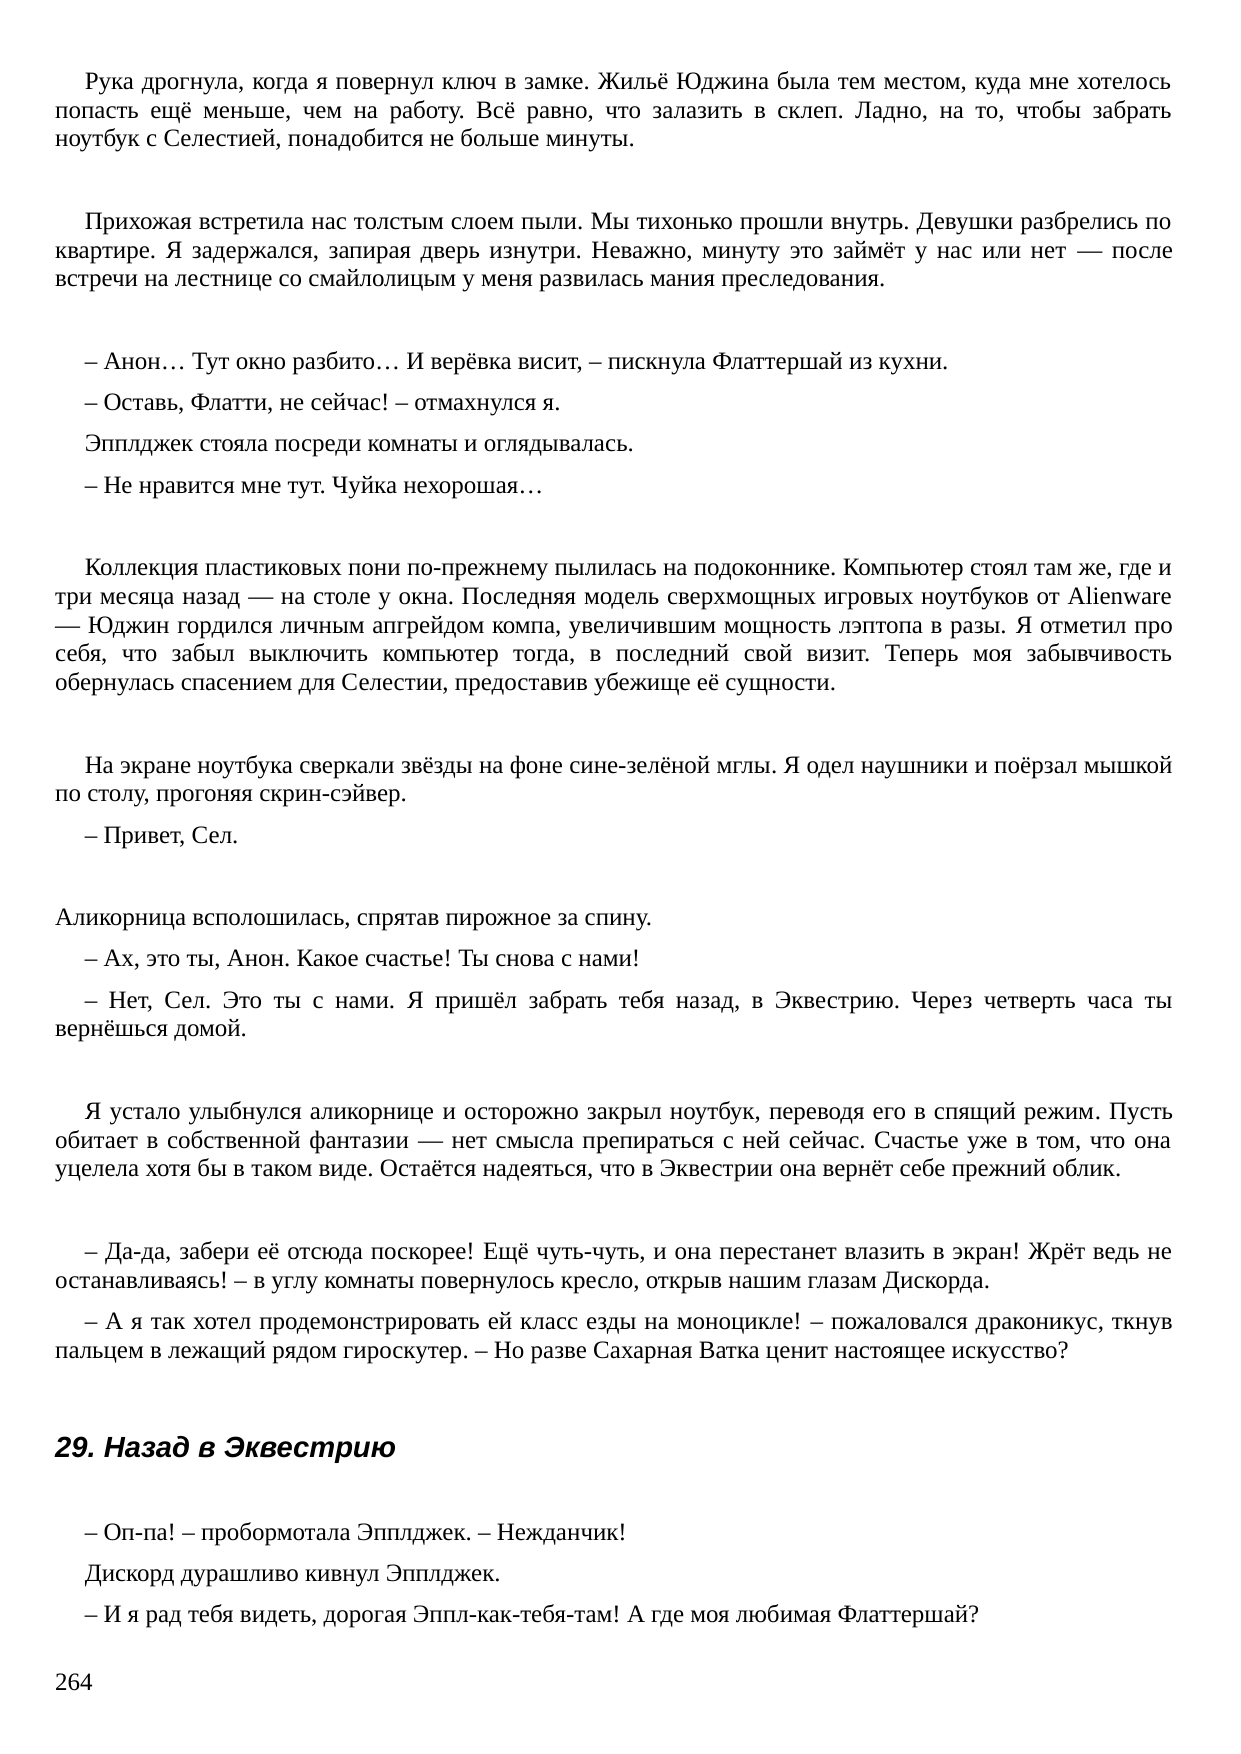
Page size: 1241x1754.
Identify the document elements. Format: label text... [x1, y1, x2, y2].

text – Оп-па! – пробормотала Эпплджек. – Нежданчик! [55, 1517, 1173, 1546]
text Дискорд дурашливо кивнул Эпплджек. [55, 1558, 1173, 1587]
text – Ах, это ты, Анон. Какое счастье! Ты снова с нами! [55, 943, 1173, 972]
text Рука дрогнула, когда я повернул ключ в замке. Жильё Юджина была тем местом, куда мне хотелось попасть ещё меньше, чем на работу. Всё равно, что залазить в склеп. Ладно, на то, чтобы забрать ноутбук с Селестией, понадобится не больше минуты. [55, 66, 1173, 152]
text Прихожая встретила нас толстым слоем пыли. Мы тихонько прошли внутрь. Девушки разбрелись по квартире. Я задержался, запирая дверь изнутри. Неважно, минуту это займёт у нас или нет — после встречи на лестнице со смайлолицым у меня развилась мания преследования. [55, 206, 1173, 292]
text На экране ноутбука сверкали звёзды на фоне сине-зелёной мглы. Я одел наушники и поёрзал мышкой по столу, прогоняя скрин-сэйвер. [55, 750, 1173, 807]
text – Анон… Тут окно разбито… И верёвка висит, – пискнула Флаттершай из кухни. [55, 346, 1173, 375]
text Я устало улыбнулся аликорнице и осторожно закрыл ноутбук, переводя его в спящий режим. Пусть обитает в собственной фантазии — нет смысла препираться с ней сейчас. Счастье уже в том, что она уцелела хотя бы в таком виде. Остаётся надеяться, что в Эквестрии она вернёт себе прежний облик. [55, 1096, 1173, 1182]
text – Привет, Сел. [55, 820, 1173, 848]
text Коллекция пластиковых пони по-прежнему пылилась на подоконнике. Компьютер стоял там же, где и три месяца назад — на столе у окна. Последняя модель сверхмощных игровых ноутбуков от Alienware — Юджин гордился личным апгрейдом компа, увеличившим мощность лэптопа в разы. Я отметил про себя, что забыл выключить компьютер тогда, в последний свой визит. Теперь моя забывчивость обернулась спасением для Селестии, предоставив убежище её сущности. [55, 552, 1173, 696]
text Эпплджек стояла посреди комнаты и оглядывалась. [55, 428, 1173, 457]
text – А я так хотел продемонстрировать ей класс езды на моноцикле! – пожаловался драконикус, ткнув пальцем в лежащий рядом гироскутер. – Но разве Сахарная Ватка ценит настоящее искусство? [55, 1306, 1173, 1363]
text – Нет, Сел. Это ты с нами. Я пришёл забрать тебя назад, в Эквестрию. Через четверть часа ты вернёшься домой. [55, 985, 1173, 1042]
text – Оставь, Флатти, не сейчас! – отмахнулся я. [55, 387, 1173, 416]
text – Да-да, забери её отсюда поскорее! Ещё чуть-чуть, и она перестанет влазить в экран! Жрёт ведь не останавливаясь! – в углу комнаты повернулось кресло, открыв нашим глазам Дискорда. [55, 1236, 1173, 1293]
text Аликорница всполошилась, спрятав пирожное за спину. [55, 902, 1173, 931]
text – И я рад тебя видеть, дорогая Эппл-как-тебя-там! А где моя любимая Флаттершай? [55, 1599, 1173, 1628]
text – Не нравится мне тут. Чуйка нехорошая… [55, 470, 1173, 498]
subtitle 29. Назад в Эквестрию [55, 1430, 1173, 1463]
